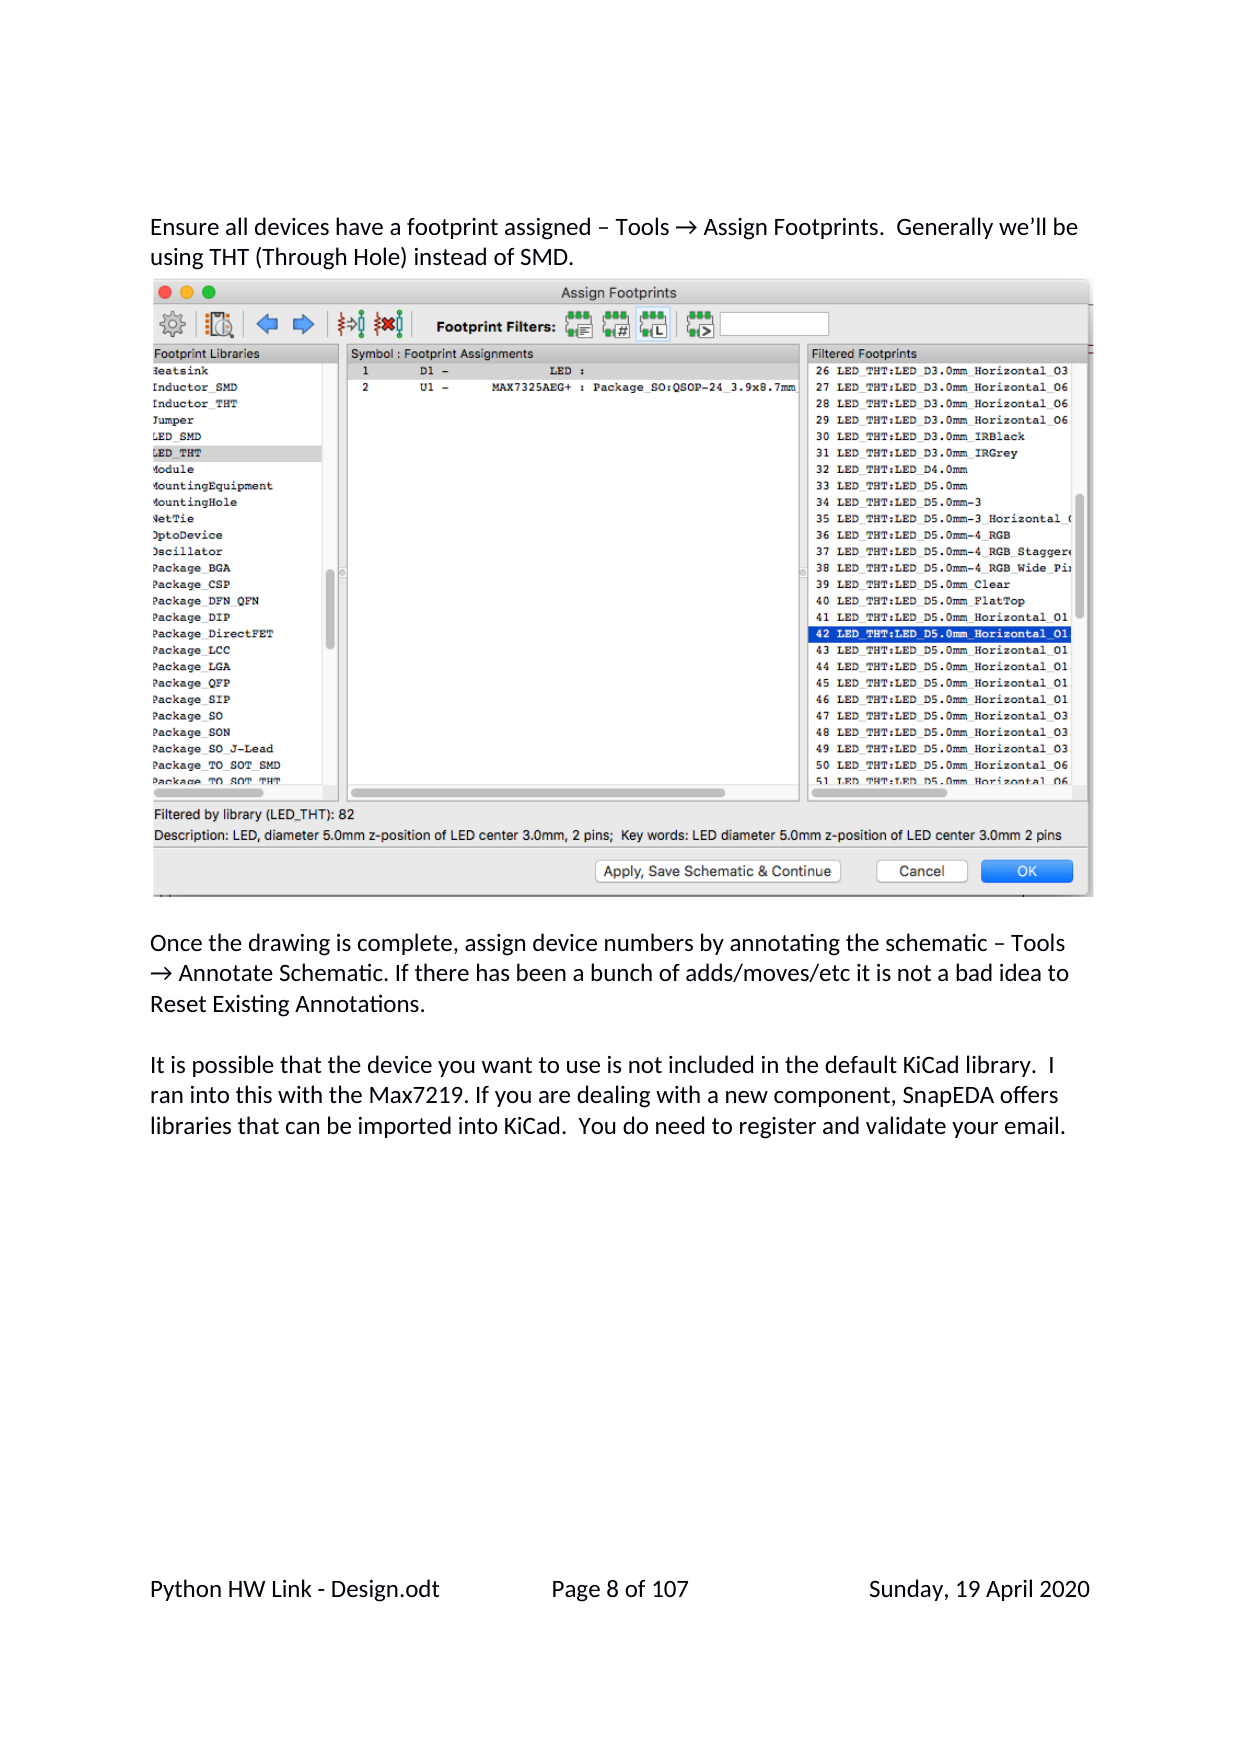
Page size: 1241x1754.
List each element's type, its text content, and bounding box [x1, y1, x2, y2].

text Once the drawing is complete, assign device numbers by annotating the schematic – Tools → Annotate Schematic. If there has been a bunch of adds/moves/etc it is not a bad idea to Reset Existing Annotations. [150, 927, 1090, 1018]
text Ensure all devices have a footprint assigned – Tools → Assign Footprints. Generally we’ll be using THT (Through Hole) instead of SMD. [150, 211, 1090, 272]
picture [153, 278, 1094, 897]
text It is possible that the device you want to use is not included in the default KiCad library. I ran into this with the Max7219. If you are dealing with a new component, SnapEDA offers libraries that can be imported into KiCad. You do need to register and validate your email. [150, 1049, 1090, 1141]
